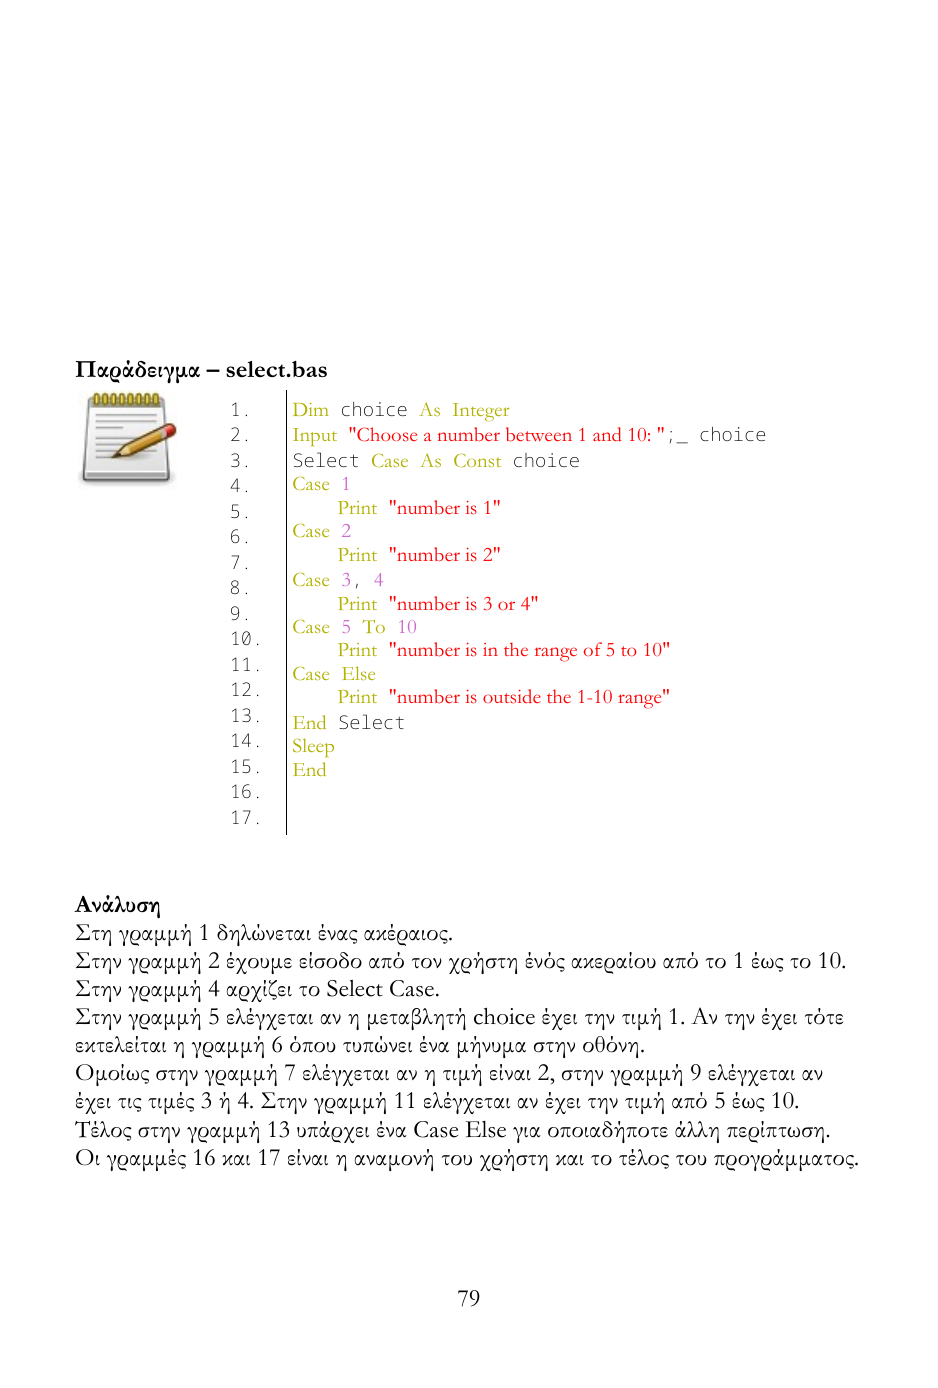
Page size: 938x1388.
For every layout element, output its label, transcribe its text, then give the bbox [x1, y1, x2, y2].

text Στην γραμμή 5 ελέγχεται αν η μεταβλητή choice έχει την τιμή 1. Αν την έχει τότε εκτελείται η γραμμή 6 όπου τυπώνει ένα μήνυμα στην οθόνη. [75, 1003, 862, 1059]
table_header Dim choice As Integer Input "Choose a number between 1 and 10: ";_ choice Select Case As Const choice Case 1 Print "number is 1" Case 2 Print "number is 2" Case 3, 4 Print "number is 3 or 4" Case 5 To 10 Print "number is in the range of 5 to 10" Case Else Print "number is outside the 1-10 range" End Select Sleep End [287, 390, 857, 835]
text Στη γραμμή 1 δηλώνεται ένας ακέραιος. [75, 918, 862, 947]
table_header [180, 384, 863, 862]
text Στην γραμμή 4 αρχίζει το Select Case. [75, 975, 862, 1003]
text Ανάλυση [75, 890, 862, 918]
text Οι γραμμές 16 και 17 είναι η αναμονή του χρήστη και το τέλος του προγράμματος. [75, 1143, 862, 1172]
text Στην γραμμή 2 έχουμε είσοδο από τον χρήστη ένός ακεραίου από το 1 έως το 10. [75, 947, 862, 975]
table_header [186, 390, 286, 835]
text Ομοίως στην γραμμή 7 ελέγχεται αν η τιμή είναι 2, στην γραμμή 9 ελέγχεται αν έχει τις τιμές 3 ή 4. Στην γραμμή 11 ελέγχεται αν έχει την τιμή από 5 έως 10. [75, 1059, 862, 1115]
text Τέλος στην γραμμή 13 υπάρχει ένα Case Else για οποιαδήποτε άλλη περίπτωση. [75, 1115, 862, 1143]
table_header [75, 384, 180, 862]
picture [77, 390, 178, 490]
text Παράδειγμα – select.bas [75, 356, 862, 384]
